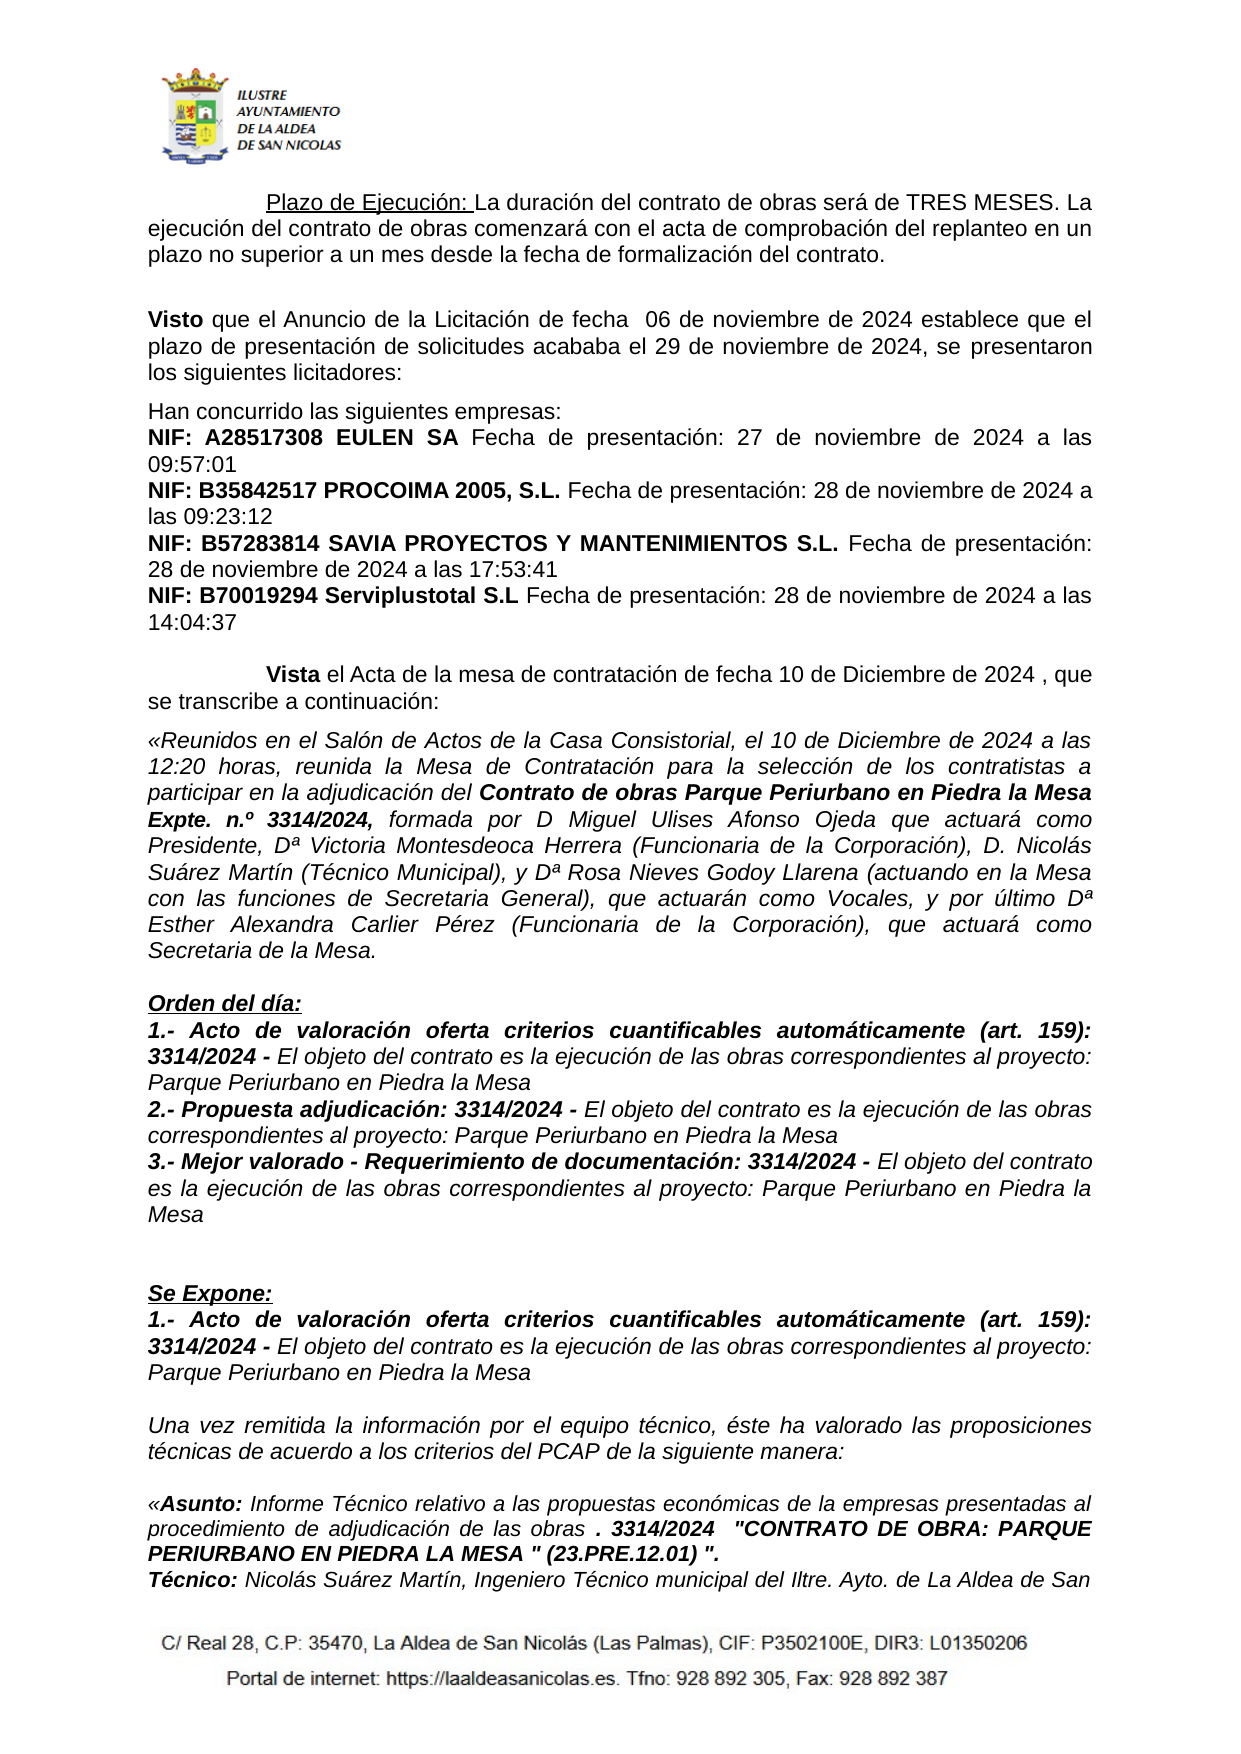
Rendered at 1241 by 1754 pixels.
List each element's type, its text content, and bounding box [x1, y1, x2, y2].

text Han concurrido las siguientes empresas: [148, 398, 1093, 424]
text Plazo de Ejecución: La duración del contrato de obras será de TRES MESES. La ejecución del contrato de obras comenzará con el acta de comprobación del replanteo en un plazo no superior a un mes desde la fecha de formalización del contrato. [148, 188, 1093, 267]
text 2.- Propuesta adjudicación: 3314/2024 - El objeto del contrato es la ejecución de las obras correspondientes al proyecto: Parque Periurbano en Piedra la Mesa [148, 1096, 1093, 1148]
text Técnico: Nicolás Suárez Martín, Ingeniero Técnico municipal del Iltre. Ayto. de La Aldea de San [148, 1567, 1093, 1592]
text Se Expone: [148, 1280, 1093, 1306]
text 1.- Acto de valoración oferta criterios cuantificables automáticamente (art. 159): 3314/2024 - El objeto del contrato es la ejecución de las obras correspondientes al proyecto: Parque Periurbano en Piedra la Mesa [148, 1017, 1093, 1096]
text «Reunidos en el Salón de Actos de la Casa Consistorial, el 10 de Diciembre de 2024 a las 12:20 horas, reunida la Mesa de Contratación para la selección de los contratistas a participar en la adjudicación del Contrato de obras Parque Periurbano en Piedra la Mesa Expte. n.º 3314/2024, formada por D Miguel Ulises Afonso Ojeda que actuará como Presidente, Dª Victoria Montesdeoca Herrera (Funcionaria de la Corporación), D. Nicolás Suárez Martín (Técnico Municipal), y Dª Rosa Nieves Godoy Llarena (actuando en la Mesa con las funciones de Secretaria General), que actuarán como Vocales, y por último Dª Esther Alexandra Carlier Pérez (Funcionaria de la Corporación), que actuará como Secretaria de la Mesa. [148, 727, 1093, 964]
text Visto que el Anuncio de la Licitación de fecha 06 de noviembre de 2024 establece que el plazo de presentación de solicitudes acababa el 29 de noviembre de 2024, se presentaron los siguientes licitadores: [148, 306, 1093, 385]
text NIF: B70019294 Serviplustotal S.L Fecha de presentación: 28 de noviembre de 2024 a las 14:04:37 [148, 582, 1093, 635]
text Una vez remitida la información por el equipo técnico, éste ha valorado las proposiciones técnicas de acuerdo a los criterios del PCAP de la siguiente manera: [148, 1412, 1093, 1464]
text 1.- Acto de valoración oferta criterios cuantificables automáticamente (art. 159): 3314/2024 - El objeto del contrato es la ejecución de las obras correspondientes al proyecto: Parque Periurbano en Piedra la Mesa [148, 1306, 1093, 1386]
text «Asunto: Informe Técnico relativo a las propuestas económicas de la empresas presentadas al procedimiento de adjudicación de las obras . 3314/2024 "CONTRATO DE OBRA: PARQUE PERIURBANO EN PIEDRA LA MESA " (23.PRE.12.01) ". [148, 1491, 1093, 1567]
text Vista el Acta de la mesa de contratación de fecha 10 de Diciembre de 2024 , que se transcribe a continuación: [148, 661, 1093, 714]
picture [148, 60, 357, 172]
text NIF: A28517308 EULEN SA Fecha de presentación: 27 de noviembre de 2024 a las 09:57:01 [148, 424, 1093, 477]
text NIF: B35842517 PROCOIMA 2005, S.L. Fecha de presentación: 28 de noviembre de 2024 a las 09:23:12 [148, 477, 1093, 530]
picture [149, 1627, 1034, 1694]
text 3.- Mejor valorado - Requerimiento de documentación: 3314/2024 - El objeto del contrato es la ejecución de las obras correspondientes al proyecto: Parque Periurbano en Piedra la Mesa [148, 1148, 1093, 1227]
text Orden del día: [148, 990, 1093, 1017]
text NIF: B57283814 SAVIA PROYECTOS Y MANTENIMIENTOS S.L. Fecha de presentación: 28 de noviembre de 2024 a las 17:53:41 [148, 530, 1093, 582]
